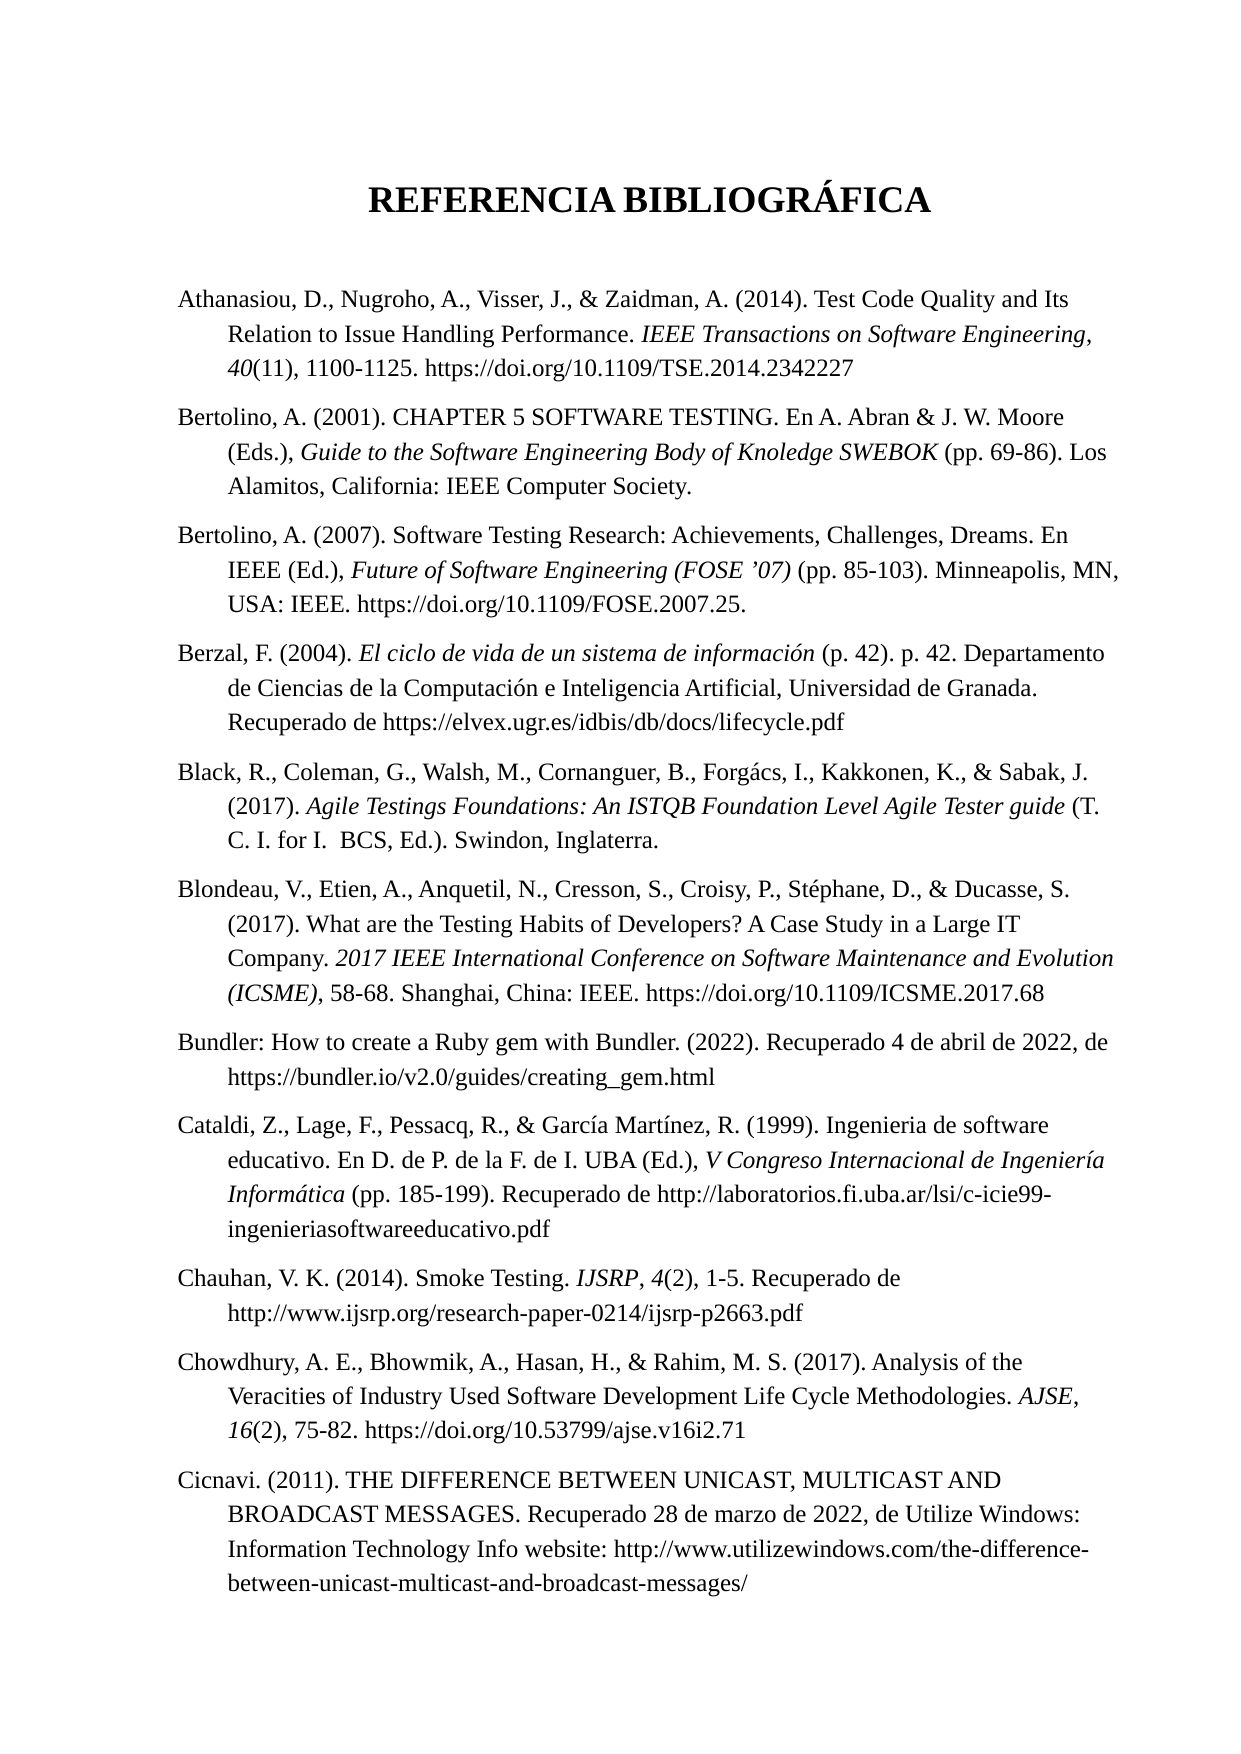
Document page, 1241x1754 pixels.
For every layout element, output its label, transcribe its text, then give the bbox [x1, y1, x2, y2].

text Bertolino, A. (2007). Software Testing Research: Achievements, Challenges, Dreams. En IEEE (Ed.), Future of Software Engineering (FOSE ’07) (pp. 85-103). Minneapolis, MN, USA: IEEE. https://doi.org/10.1109/FOSE.2007.25. [177, 521, 1122, 618]
text Cataldi, Z., Lage, F., Pessacq, R., & García Martínez, R. (1999). Ingenieria de software educativo. En D. de P. de la F. de I. UBA (Ed.), V Congreso Internacional de Ingeniería Informática (pp. 185-199). Recuperado de http://laboratorios.fi.uba.ar/lsi/c-icie99-ingenieriasoftwareeducativo.pdf [177, 1111, 1122, 1243]
text Athanasiou, D., Nugroho, A., Visser, J., & Zaidman, A. (2014). Test Code Quality and Its Relation to Issue Handling Performance. IEEE Transactions on Software Engineering, 40(11), 1100-1125. https://doi.org/10.1109/TSE.2014.2342227 [177, 284, 1122, 382]
text Chauhan, V. K. (2014). Smoke Testing. IJSRP, 4(2), 1-5. Recuperado de http://www.ijsrp.org/research-paper-0214/ijsrp-p2663.pdf [177, 1263, 1122, 1326]
text Blondeau, V., Etien, A., Anquetil, N., Cresson, S., Croisy, P., Stéphane, D., & Ducasse, S. (2017). What are the Testing Habits of Developers? A Case Study in a Large IT Company. 2017 IEEE International Conference on Software Maintenance and Evolution (ICSME), 58-68. Shanghai, China: IEEE. https://doi.org/10.1109/ICSME.2017.68 [177, 874, 1122, 1007]
text Chowdhury, A. E., Bhowmik, A., Hasan, H., & Rahim, M. S. (2017). Analysis of the Veracities of Industry Used Software Development Life Cycle Methodologies. AJSE, 16(2), 75-82. https://doi.org/10.53799/ajse.v16i2.71 [177, 1347, 1122, 1444]
text Berzal, F. (2004). El ciclo de vida de un sistema de información (p. 42). p. 42. Departamento de Ciencias de la Computación e Inteligencia Artificial, Universidad de Granada. Recuperado de https://elvex.ugr.es/idbis/db/docs/lifecycle.pdf [177, 638, 1122, 736]
list Referencia Bibliográfica [177, 177, 1122, 220]
text Cicnavi. (2011). THE DIFFERENCE BETWEEN UNICAST, MULTICAST AND BROADCAST MESSAGES. Recuperado 28 de marzo de 2022, de Utilize Windows: Information Technology Info website: http://www.utilizewindows.com/the-difference-between-unicast-multicast-and-broadcast-messages/ [177, 1465, 1122, 1597]
text Bertolino, A. (2001). CHAPTER 5 SOFTWARE TESTING. En A. Abran & J. W. Moore (Eds.), Guide to the Software Engineering Body of Knoledge SWEBOK (pp. 69-86). Los Alamitos, California: IEEE Computer Society. [177, 402, 1122, 500]
text Black, R., Coleman, G., Walsh, M., Cornanguer, B., Forgács, I., Kakkonen, K., & Sabak, J. (2017). Agile Testings Foundations: An ISTQB Foundation Level Agile Tester guide (T. C. I. for I. ‎ BCS, Ed.). Swindon, Inglaterra. [177, 757, 1122, 854]
text Bundler: How to create a Ruby gem with Bundler. (2022). Recuperado 4 de abril de 2022, de https://bundler.io/v2.0/guides/creating_gem.html [177, 1027, 1122, 1090]
